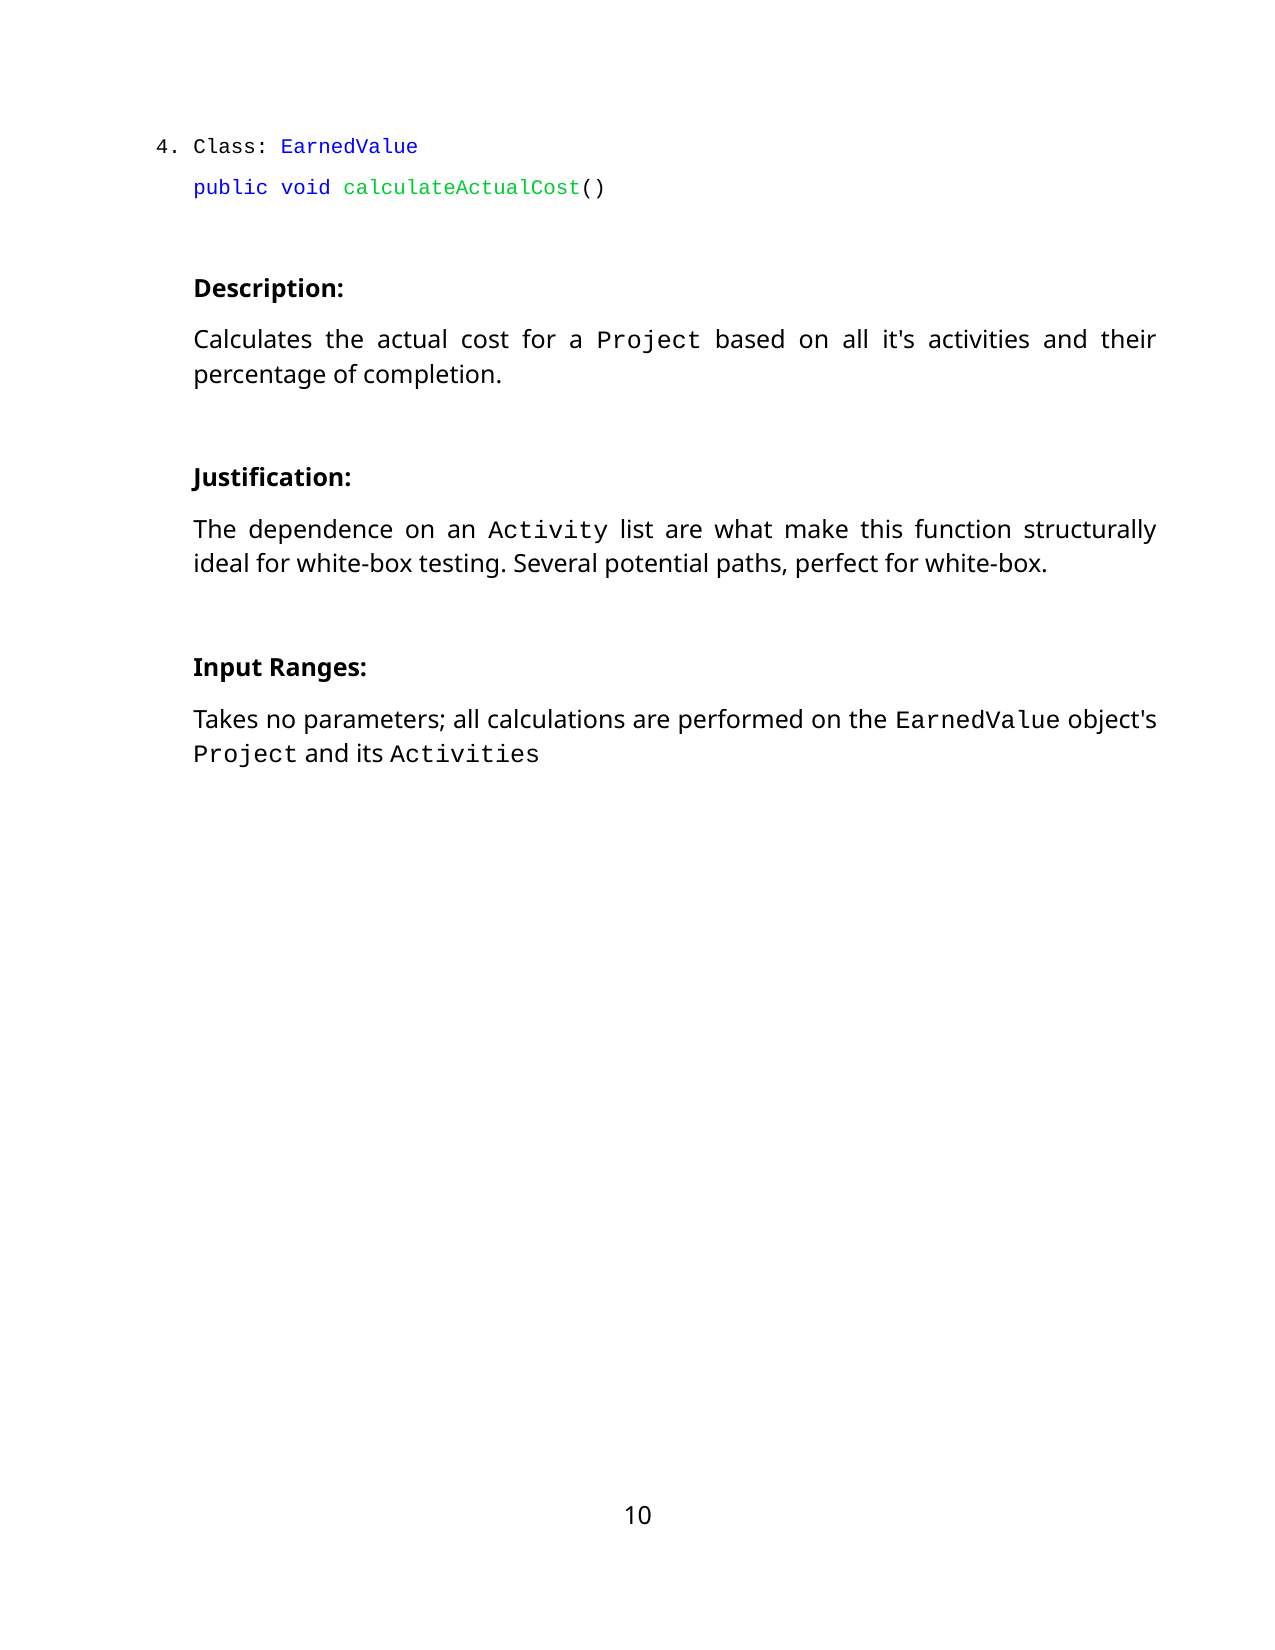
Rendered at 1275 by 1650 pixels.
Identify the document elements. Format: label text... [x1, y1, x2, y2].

text Input Ranges: [193, 649, 1157, 683]
list Class: EarnedValue [156, 136, 1157, 159]
text Takes no parameters; all calculations are performed on the EarnedValue object's Project and its Activities [193, 701, 1157, 770]
list public void calculateActualCost() [156, 177, 1157, 201]
text The dependence on an Activity list are what make this function structurally ideal for white-box testing. Several potential paths, perfect for white-box. [193, 512, 1157, 580]
text Justification: [193, 460, 1157, 494]
text Description: [193, 270, 1157, 304]
text Calculates the actual cost for a Project based on all it's activities and their percentage of completion. [193, 322, 1157, 390]
